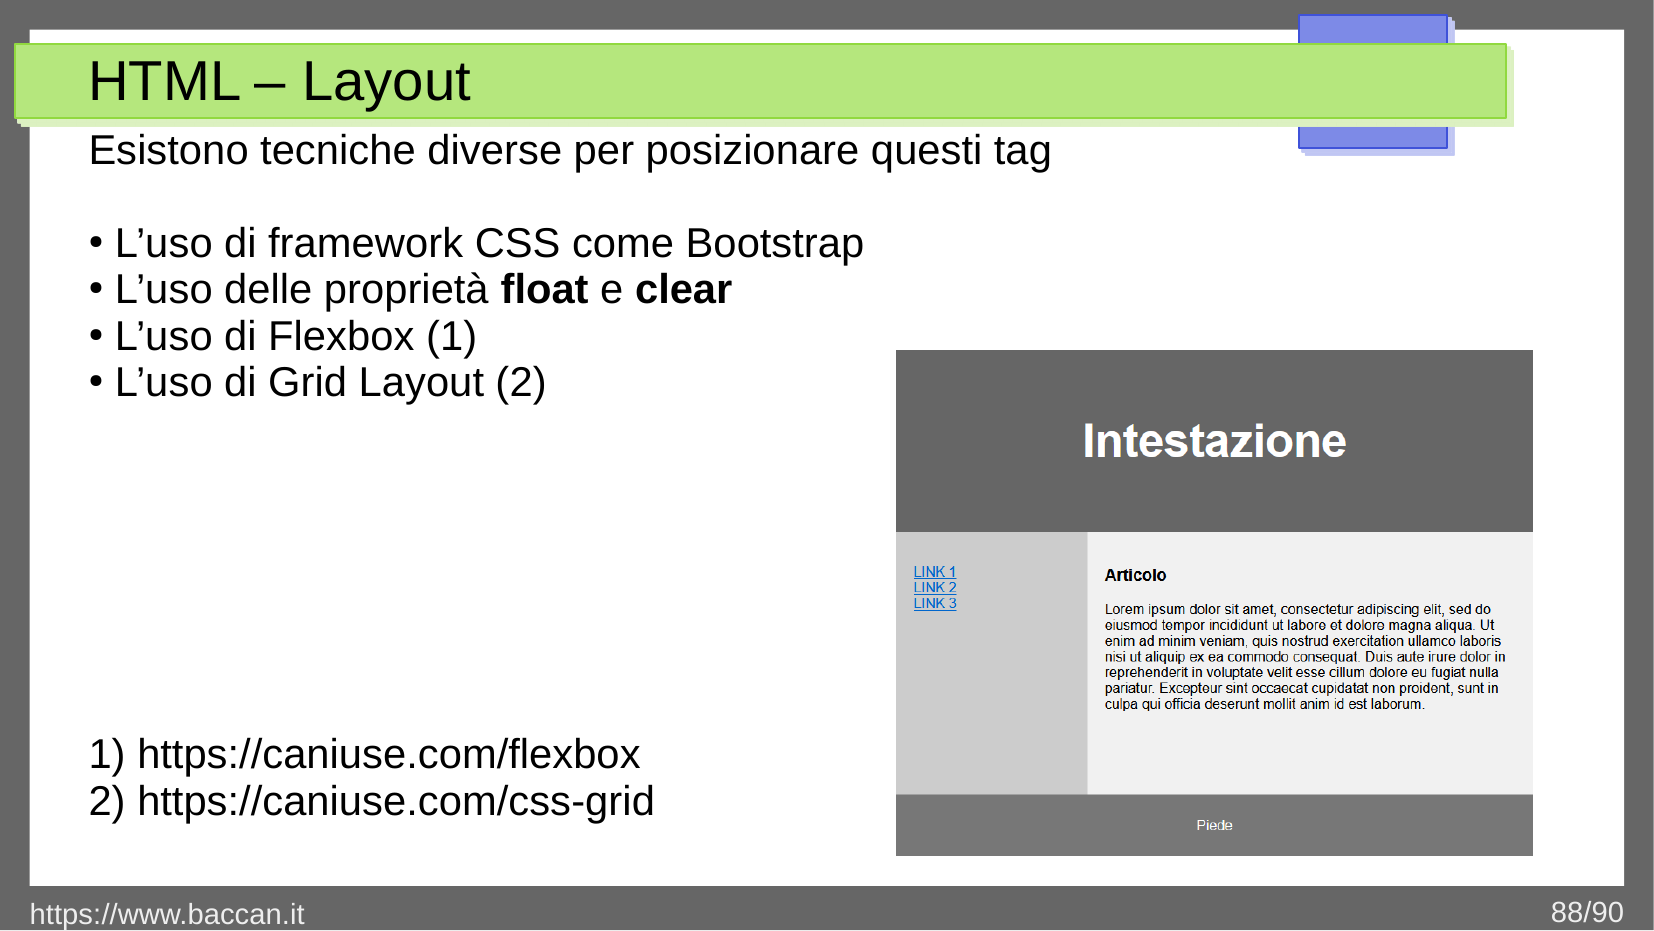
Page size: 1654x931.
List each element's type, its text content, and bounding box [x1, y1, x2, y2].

text_box Esistono tecniche diverse per posizionare questi tag L’uso di framework CSS come Bootstrap L’uso delle proprietà float e clear L’uso di Flexbox (1) L’uso di Grid Layout (2) https://caniuse.com/flexbox https://caniuse.com/css-grid [88, 126, 1565, 917]
picture [894, 347, 1536, 857]
title HTML – Layout [88, 44, 1506, 119]
